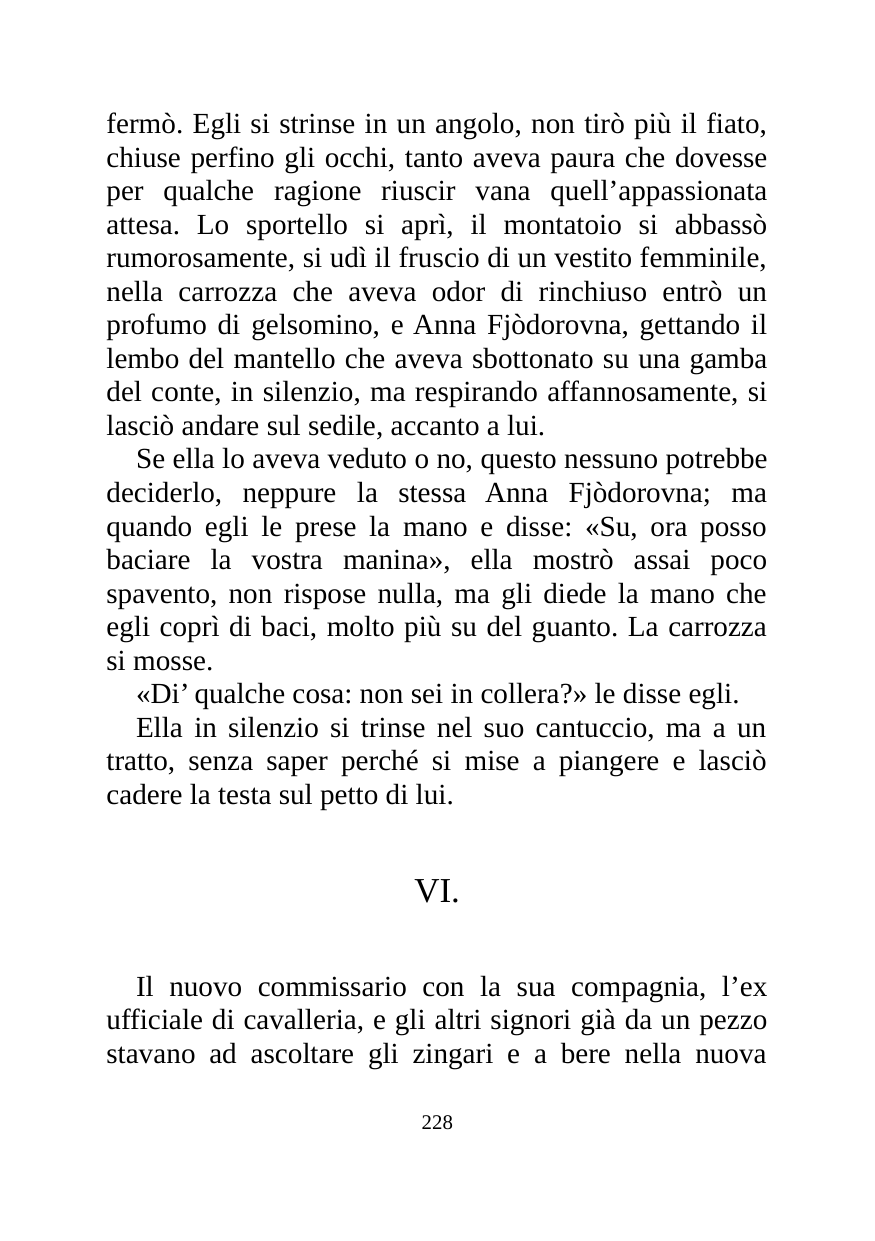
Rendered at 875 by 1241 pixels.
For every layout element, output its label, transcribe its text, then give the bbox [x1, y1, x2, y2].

text Il nuovo commissario con la sua compagnia, l’ex ufficiale di cavalleria, e gli altri signori già da un pezzo stavano ad ascoltare gli zingari e a bere nella nuova [106, 969, 768, 1069]
text «Di’ qualche cosa: non sei in collera?» le disse egli. [106, 676, 768, 710]
subtitle VI. [106, 870, 768, 910]
text Se ella lo aveva veduto o no, questo nessuno potrebbe deciderlo, neppure la stessa Anna Fjòdorovna; ma quando egli le prese la mano e disse: «Su, ora posso baciare la vostra manina», ella mostrò assai poco spavento, non rispose nulla, ma gli diede la mano che egli coprì di baci, molto più su del guanto. La carrozza si mosse. [106, 442, 768, 676]
text fermò. Egli si strinse in un angolo, non tirò più il fiato, chiuse perfino gli occhi, tanto aveva paura che dovesse per qualche ragione riuscir vana quell’appassionata attesa. Lo sportello si aprì, il montatoio si abbassò rumorosamente, si udì il fruscio di un vestito femminile, nella carrozza che aveva odor di rinchiuso entrò un profumo di gelsomino, e Anna Fjòdorovna, gettando il lembo del mantello che aveva sbottonato su una gamba del conte, in silenzio, ma respirando affannosamente, si lasciò andare sul sedile, accanto a lui. [106, 106, 768, 442]
text Ella in silenzio si trinse nel suo cantuccio, ma a un tratto, senza saper perché si mise a piangere e lasciò cadere la testa sul petto di lui. [106, 710, 768, 811]
